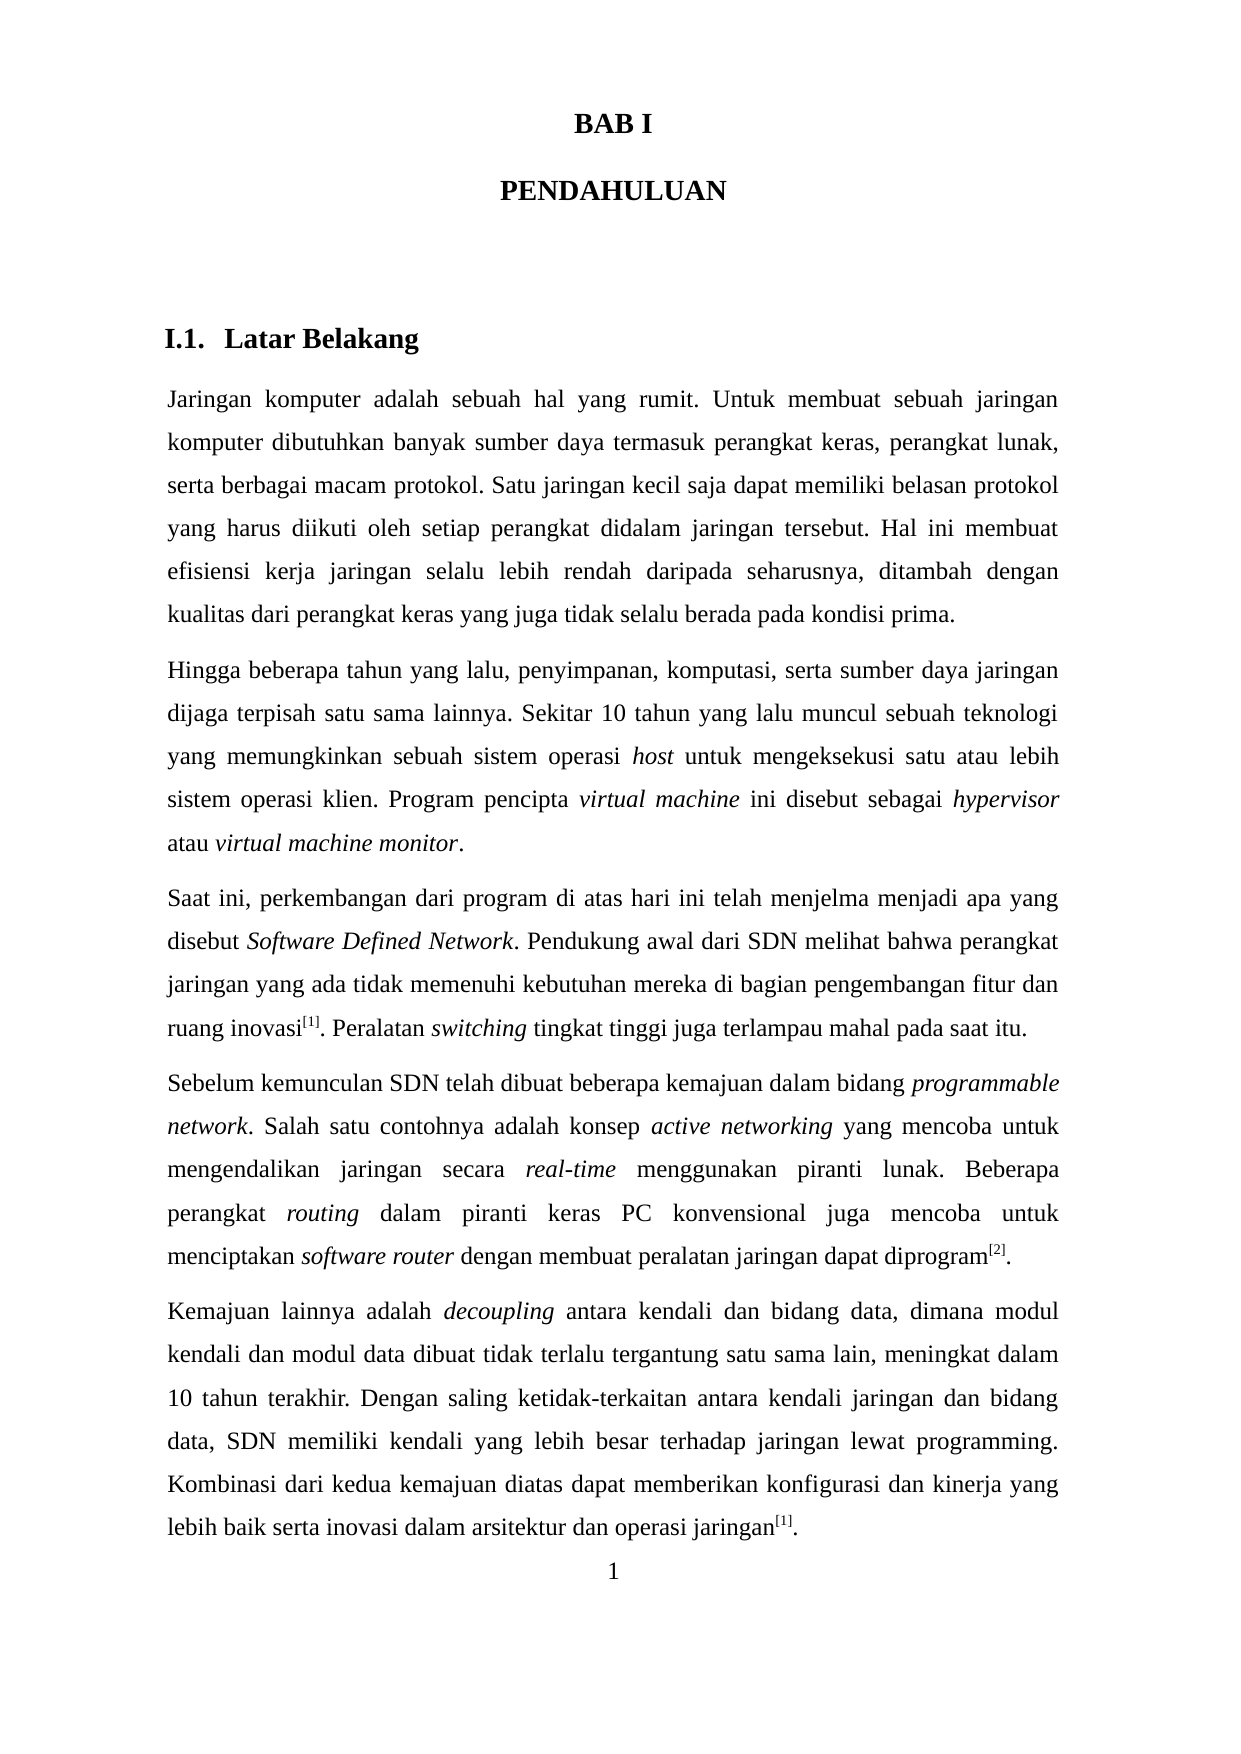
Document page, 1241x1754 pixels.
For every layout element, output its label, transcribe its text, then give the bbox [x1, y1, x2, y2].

text Kemajuan lainnya adalah decoupling antara kendali dan bidang data, dimana modul kendali dan modul data dibuat tidak terlalu tergantung satu sama lain, meningkat dalam 10 tahun terakhir. Dengan saling ketidak-terkaitan antara kendali jaringan dan bidang data, SDN memiliki kendali yang lebih besar terhadap jaringan lewat programming. Kombinasi dari kedua kemajuan diatas dapat memberikan konfigurasi dan kinerja yang lebih baik serta inovasi dalam arsitektur dan operasi jaringan[1]. [167, 1296, 1059, 1541]
text Hingga beberapa tahun yang lalu, penyimpanan, komputasi, serta sumber daya jaringan dijaga terpisah satu sama lainnya. Sekitar 10 tahun yang lalu muncul sebuah teknologi yang memungkinkan sebuah sistem operasi host untuk mengeksekusi satu atau lebih sistem operasi klien. Program pencipta virtual machine ini disebut sebagai hypervisor atau virtual machine monitor. [167, 655, 1059, 856]
text Sebelum kemunculan SDN telah dibuat beberapa kemajuan dalam bidang programmable network. Salah satu contohnya adalah konsep active networking yang mencoba untuk mengendalikan jaringan secara real-time menggunakan piranti lunak. Beberapa perangkat routing dalam piranti keras PC konvensional juga mencoba untuk menciptakan software router dengan membuat peralatan jaringan dapat diprogram[2]. [167, 1068, 1059, 1269]
text Jaringan komputer adalah sebuah hal yang rumit. Untuk membuat sebuah jaringan komputer dibutuhkan banyak sumber daya termasuk perangkat keras, perangkat lunak, serta berbagai macam protokol. Satu jaringan kecil saja dapat memiliki belasan protokol yang harus diikuti oleh setiap perangkat didalam jaringan tersebut. Hal ini membuat efisiensi kerja jaringan selalu lebih rendah daripada seharusnya, ditambah dengan kualitas dari perangkat keras yang juga tidak selalu berada pada kondisi prima. [167, 384, 1059, 628]
text Saat ini, perkembangan dari program di atas hari ini telah menjelma menjadi apa yang disebut Software Defined Network. Pendukung awal dari SDN melihat bahwa perangkat jaringan yang ada tidak memenuhi kebutuhan mereka di bagian pengembangan fitur dan ruang inovasi[1]. Peralatan switching tingkat tinggi juga terlampau mahal pada saat itu. [167, 883, 1059, 1041]
subtitle Bab I PENDAHULUAN [167, 106, 1059, 207]
subtitle Latar Belakang [164, 321, 1062, 354]
